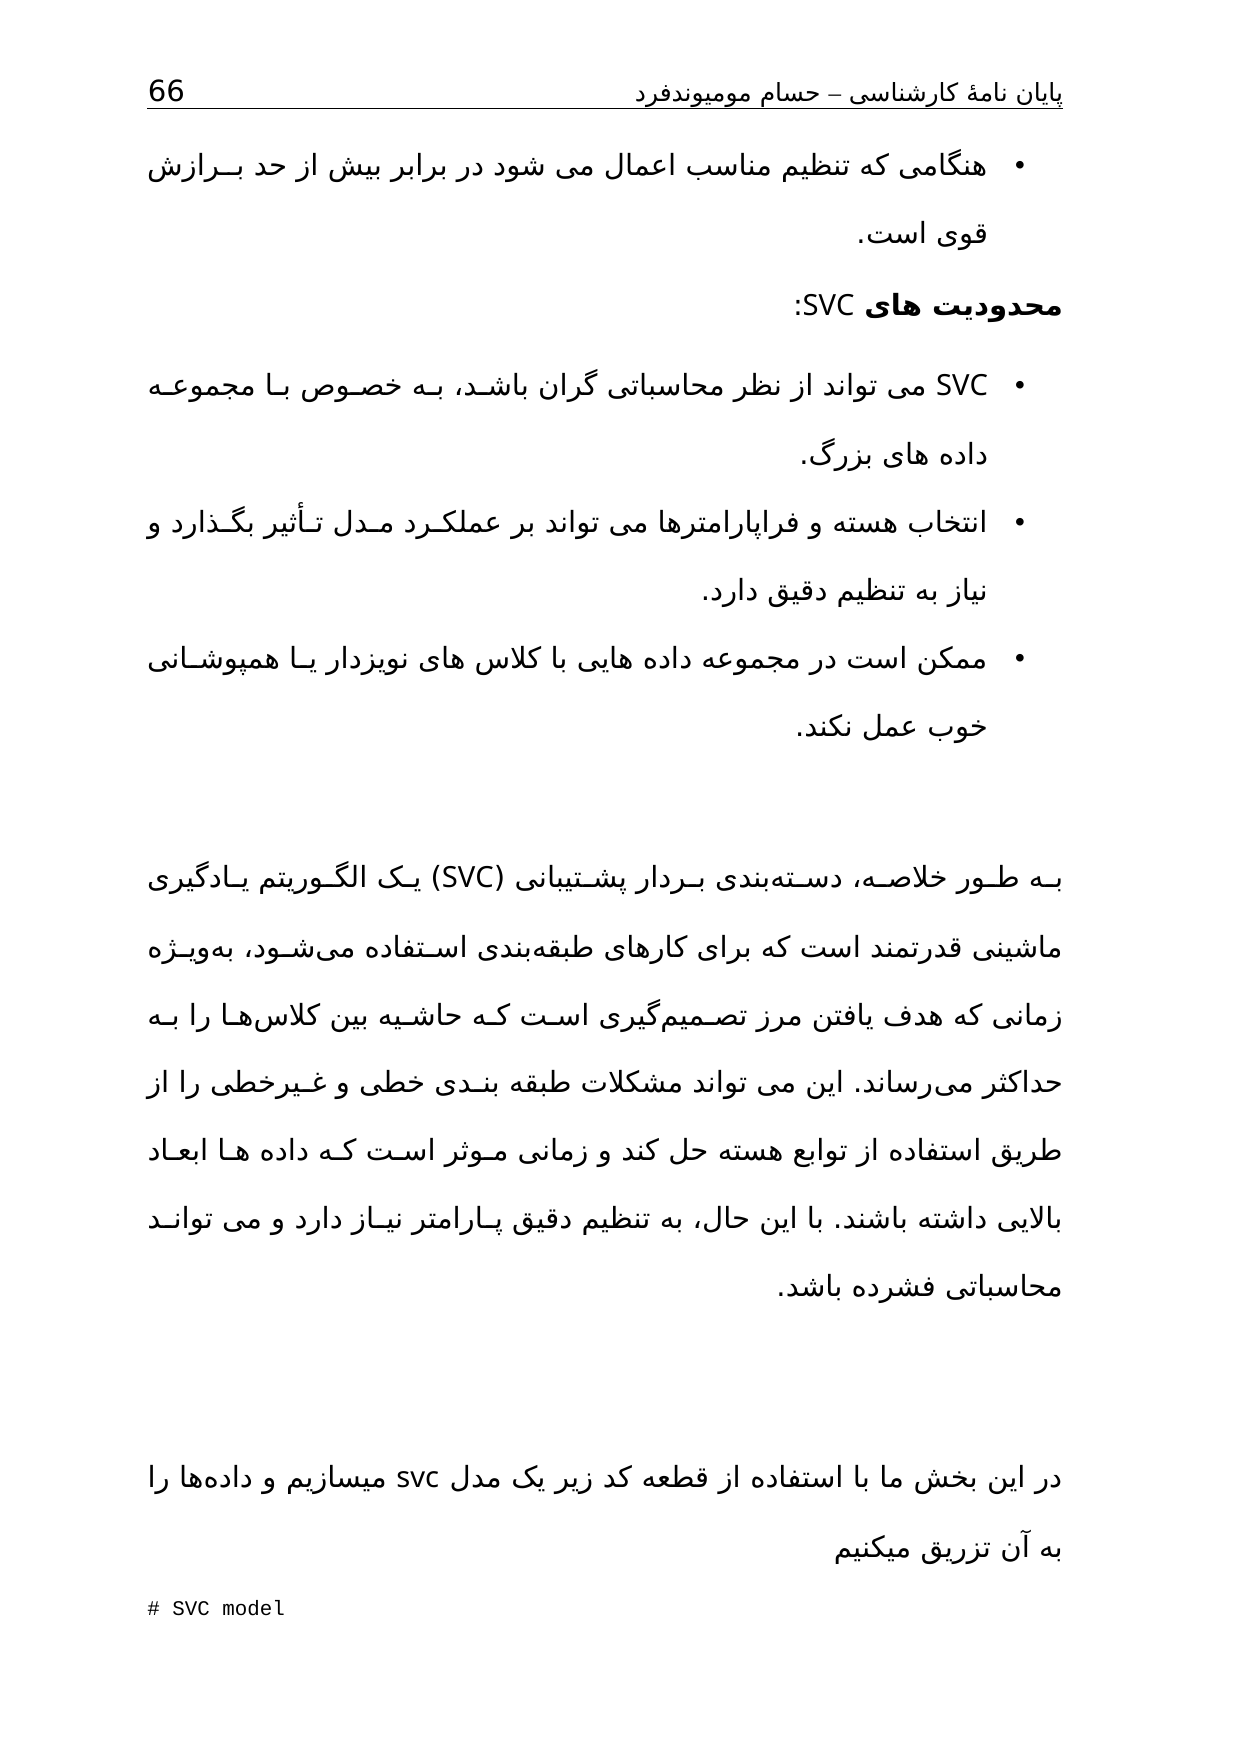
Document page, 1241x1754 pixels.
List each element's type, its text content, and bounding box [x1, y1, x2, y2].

text به طور خلاصه، دسته‌بندی بردار پشتیبانی (SVC) یک الگوریتم یادگیری ماشینی قدرتمند است که برای کارهای طبقه‌بندی استفاده می‌شود، به‌ویژه زمانی که هدف یافتن مرز تصمیم‌گیری است که حاشیه بین کلاس‌ها را به حداکثر می‌رساند. این می تواند مشکلات طبقه بندی خطی و غیرخطی را از طریق استفاده از توابع هسته حل کند و زمانی موثر است که داده ها ابعاد بالایی داشته باشند. با این حال، به تنظیم دقیق پارامتر نیاز دارد و می تواند محاسباتی فشرده باشد. [147, 856, 1063, 1303]
text محدودیت های SVC: [147, 284, 1063, 324]
list انتخاب هسته و فراپارامترها می تواند بر عملکرد مدل تأثیر بگذارد و نیاز به تنظیم دقیق دارد. [147, 505, 1026, 607]
list SVC می تواند از نظر محاسباتی گران باشد، به خصوص با مجموعه داده های بزرگ. [147, 364, 1026, 471]
list هنگامی که تنظیم مناسب اعمال می شود در برابر بیش از حد برازش قوی است. [147, 148, 1026, 250]
list ممکن است در مجموعه داده هایی با کلاس های نویزدار یا همپوشانی خوب عمل نکند. [147, 641, 1026, 743]
text # SVC model [147, 1598, 1063, 1622]
text در این بخش ما با استفاده از قطعه کد زیر یک مدل svc میسازیم و داده‌ها را به آن تزریق میکنیم [147, 1457, 1063, 1564]
